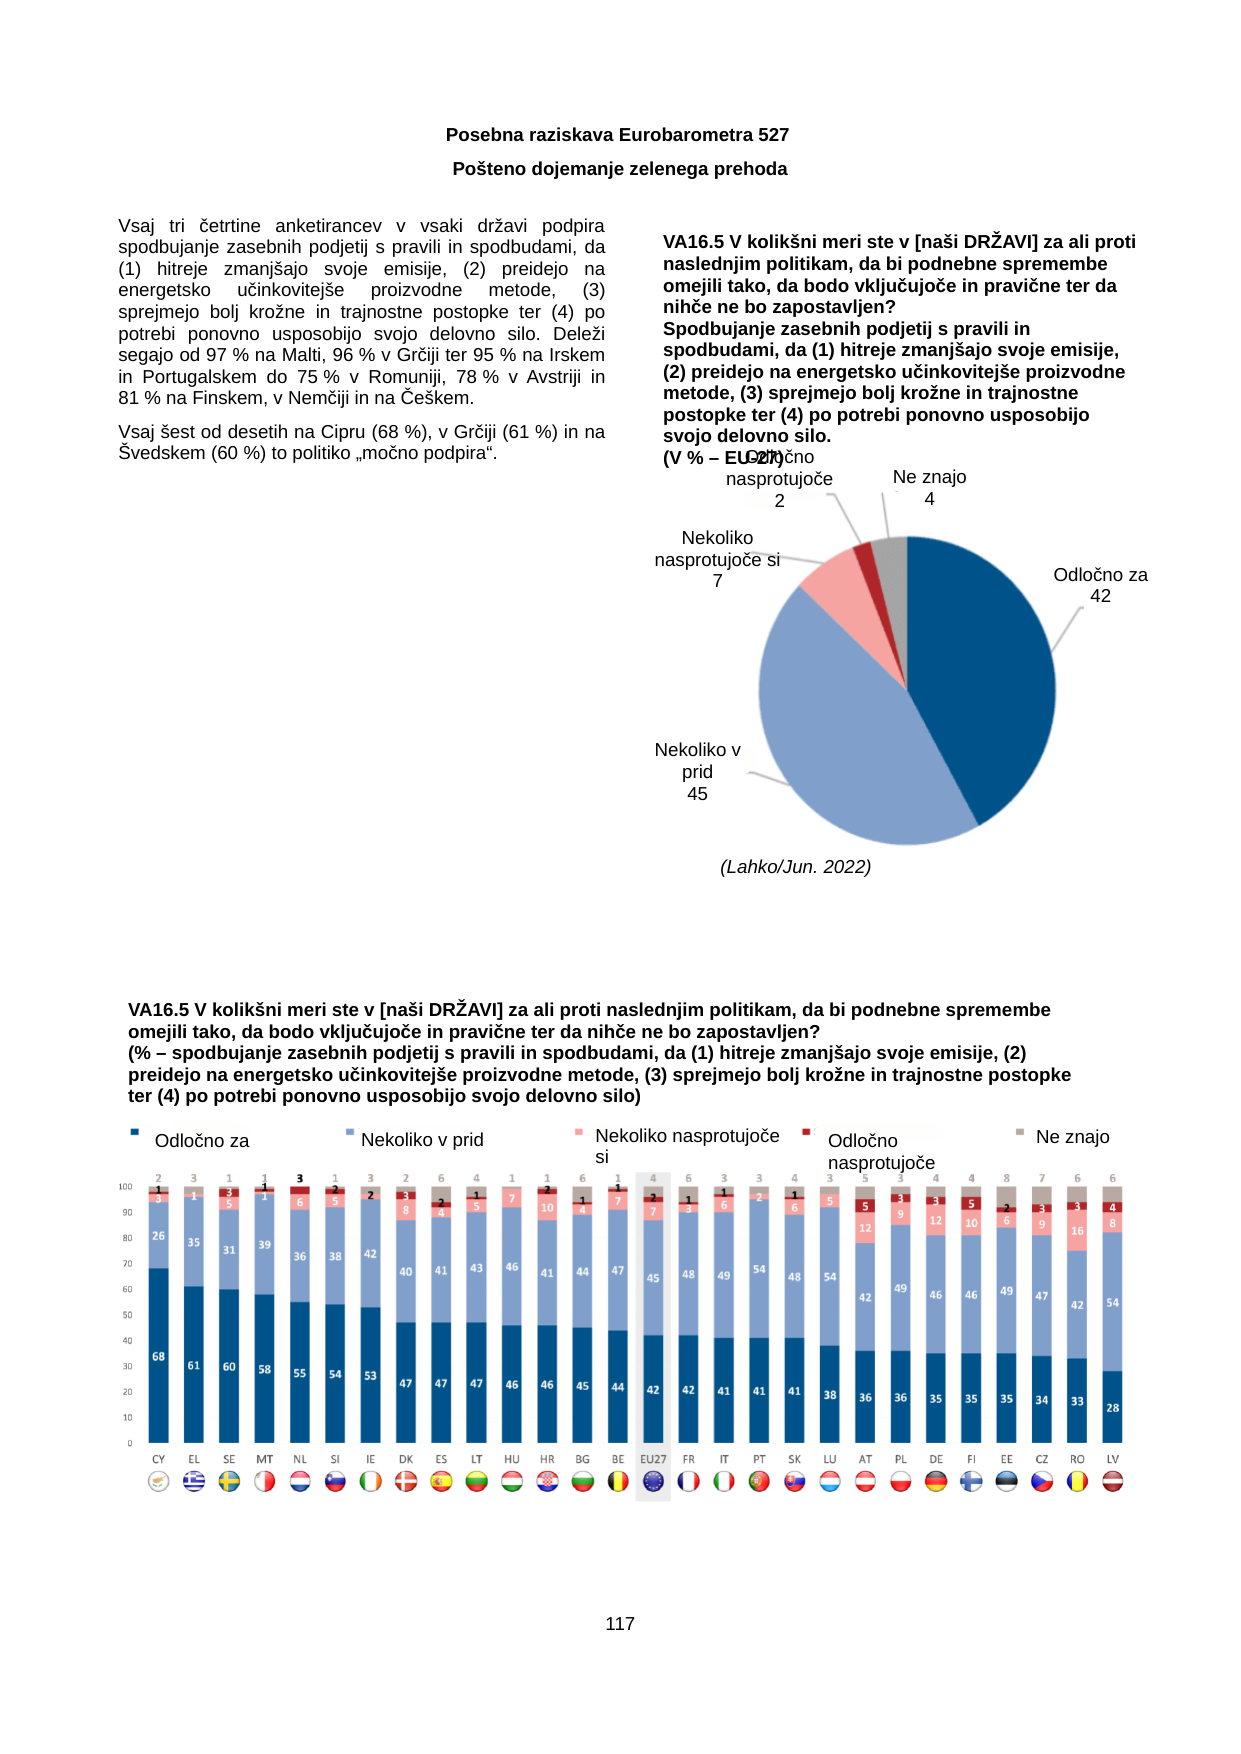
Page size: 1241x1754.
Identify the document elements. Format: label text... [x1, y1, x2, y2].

text Vsaj šest od desetih na Cipru (68 %), v Grčiji (61 %) in na Švedskem (60 %) to politiko „močno podpira“. [118, 420, 605, 463]
picture [743, 491, 1084, 850]
picture [113, 1119, 1025, 1144]
picture [157, 1135, 166, 1144]
text Vsaj tri četrtine anketirancev v vsaki državi podpira spodbujanje zasebnih podjetij s pravili in spodbudami, da (1) hitreje zmanjšajo svoje emisije, (2) preidejo na energetsko učinkovitejše proizvodne metode, (3) sprejmejo bolj krožne in trajnostne postopke ter (4) po potrebi ponovno usposobijo svojo delovno silo. Deleži segajo od 97 % na Malti, 96 % v Grčiji ter 95 % na Irskem in Portugalskem do 75 % v Romuniji, 78 % v Avstriji in 81 % na Finskem, v Nemčiji in na Češkem. [118, 214, 605, 408]
picture [364, 1136, 369, 1144]
picture [112, 1165, 1131, 1507]
picture [831, 1135, 840, 1144]
